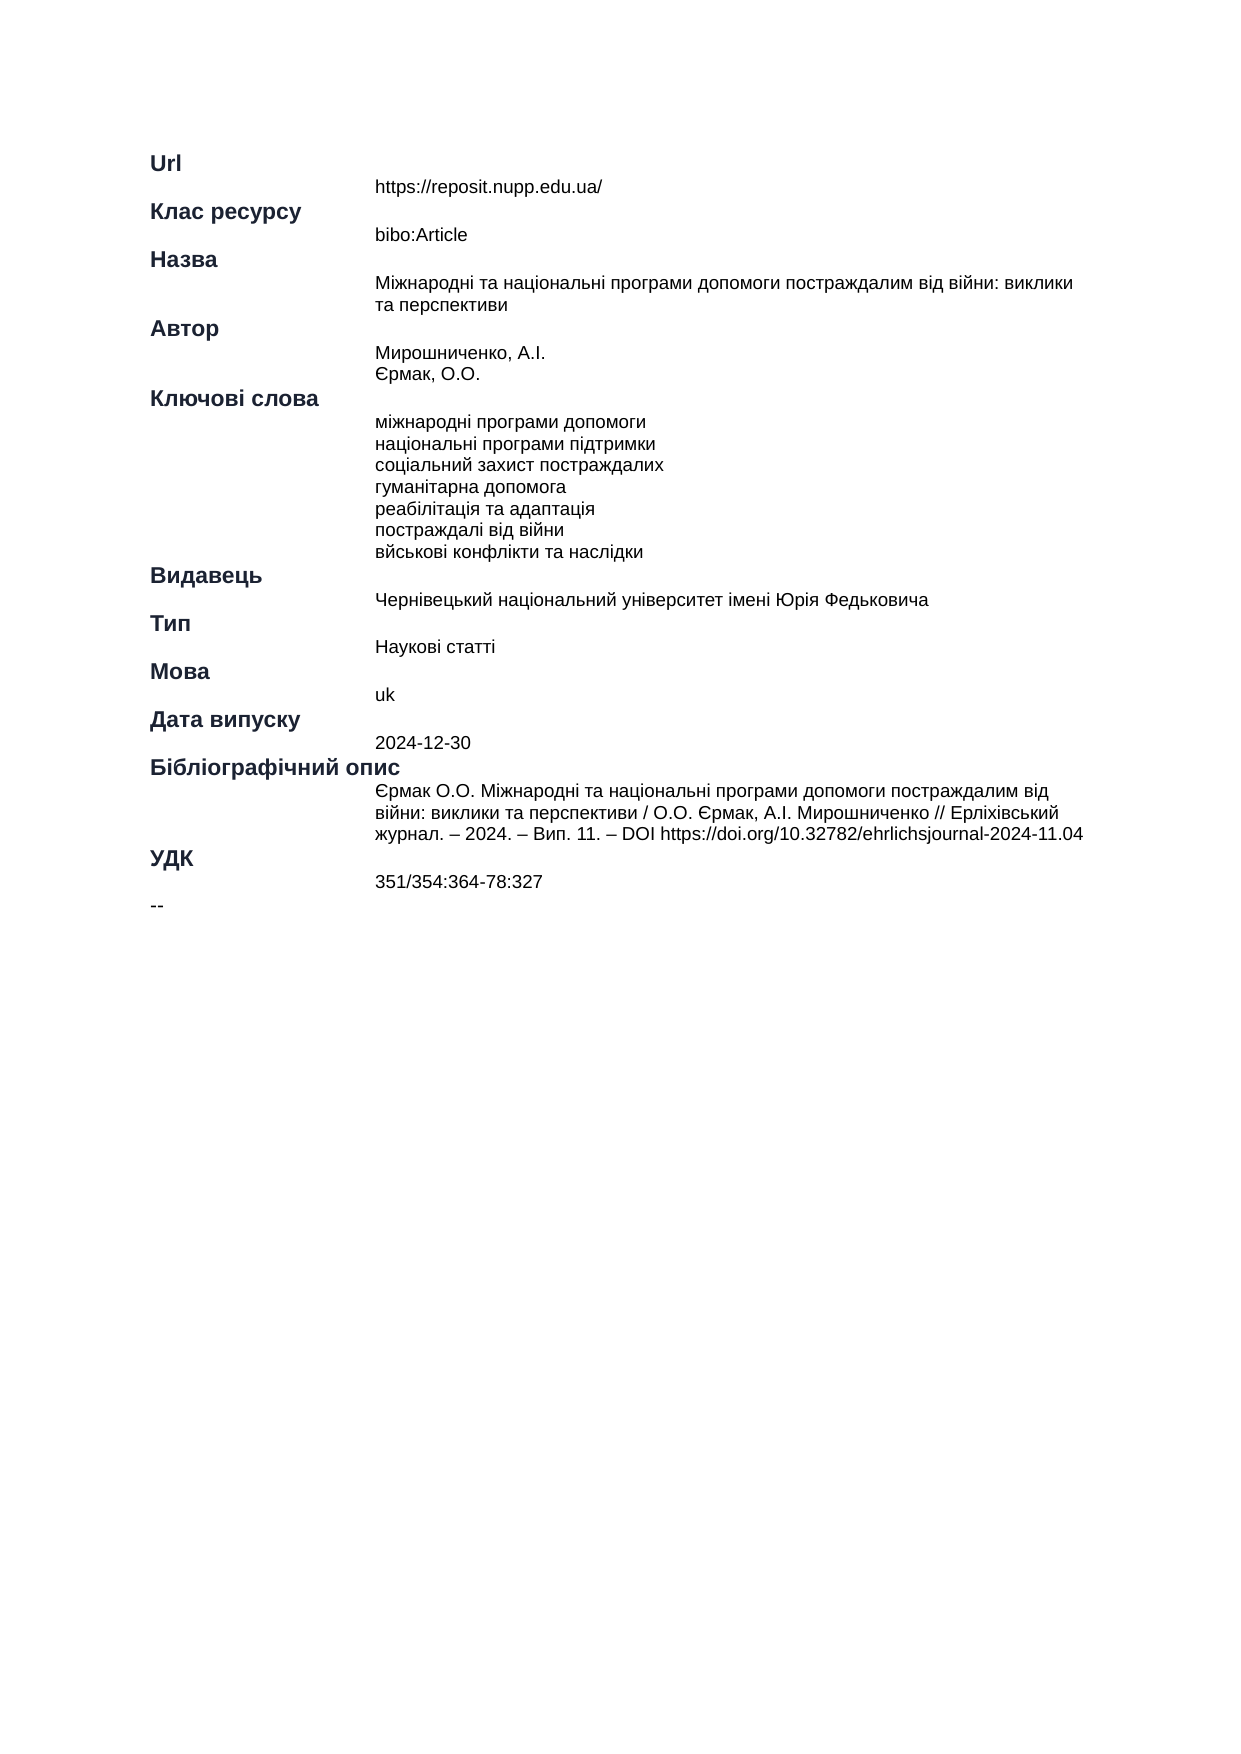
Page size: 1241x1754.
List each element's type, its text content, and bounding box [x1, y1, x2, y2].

text https://reposit.nupp.edu.ua/ [375, 176, 1090, 198]
text Чернівецький національний університет імені Юрія Федьковича [375, 588, 1090, 610]
text -- [150, 893, 1090, 917]
text Наукові статті [375, 636, 1090, 658]
text Єрмак О.О. Міжнародні та національні програми допомоги постраждалим від війни: виклики та перспективи / О.О. Єрмак, А.І. Мирошниченко // Ерліхівський журнал. – 2024. – Вип. 11. – DOI https://doi.org/10.32782/ehrlichsjournal-2024-11.04 [375, 780, 1090, 845]
text uk [375, 684, 1090, 706]
text Ключові слова [150, 385, 1090, 411]
text Дата випуску [150, 706, 1090, 732]
text міжнародні програми допомоги [375, 411, 1090, 433]
text Автор [150, 315, 1090, 342]
text Клас ресурсу [150, 198, 1090, 224]
text bibo:Article [375, 224, 1090, 246]
text реабілітація та адаптація [375, 497, 1090, 519]
text 2024-12-30 [375, 732, 1090, 754]
text соціальний захист постраждалих [375, 454, 1090, 476]
text Мирошниченко, А.І. [375, 342, 1090, 363]
text УДК [150, 845, 1090, 871]
text постраждалі від війни [375, 519, 1090, 541]
text Тип [150, 610, 1090, 636]
text вйськові конфлікти та наслідки [375, 541, 1090, 562]
text Видавець [150, 562, 1090, 588]
text Єрмак, О.О. [375, 363, 1090, 385]
text гуманітарна допомога [375, 476, 1090, 497]
text 351/354:364-78:327 [375, 871, 1090, 893]
text Бібліографічний опис [150, 754, 1090, 780]
text Url [150, 150, 1090, 176]
text національні програми підтримки [375, 433, 1090, 454]
text Мова [150, 658, 1090, 684]
text Назва [150, 246, 1090, 272]
text Міжнародні та національні програми допомоги постраждалим від війни: виклики та перспективи [375, 272, 1090, 315]
